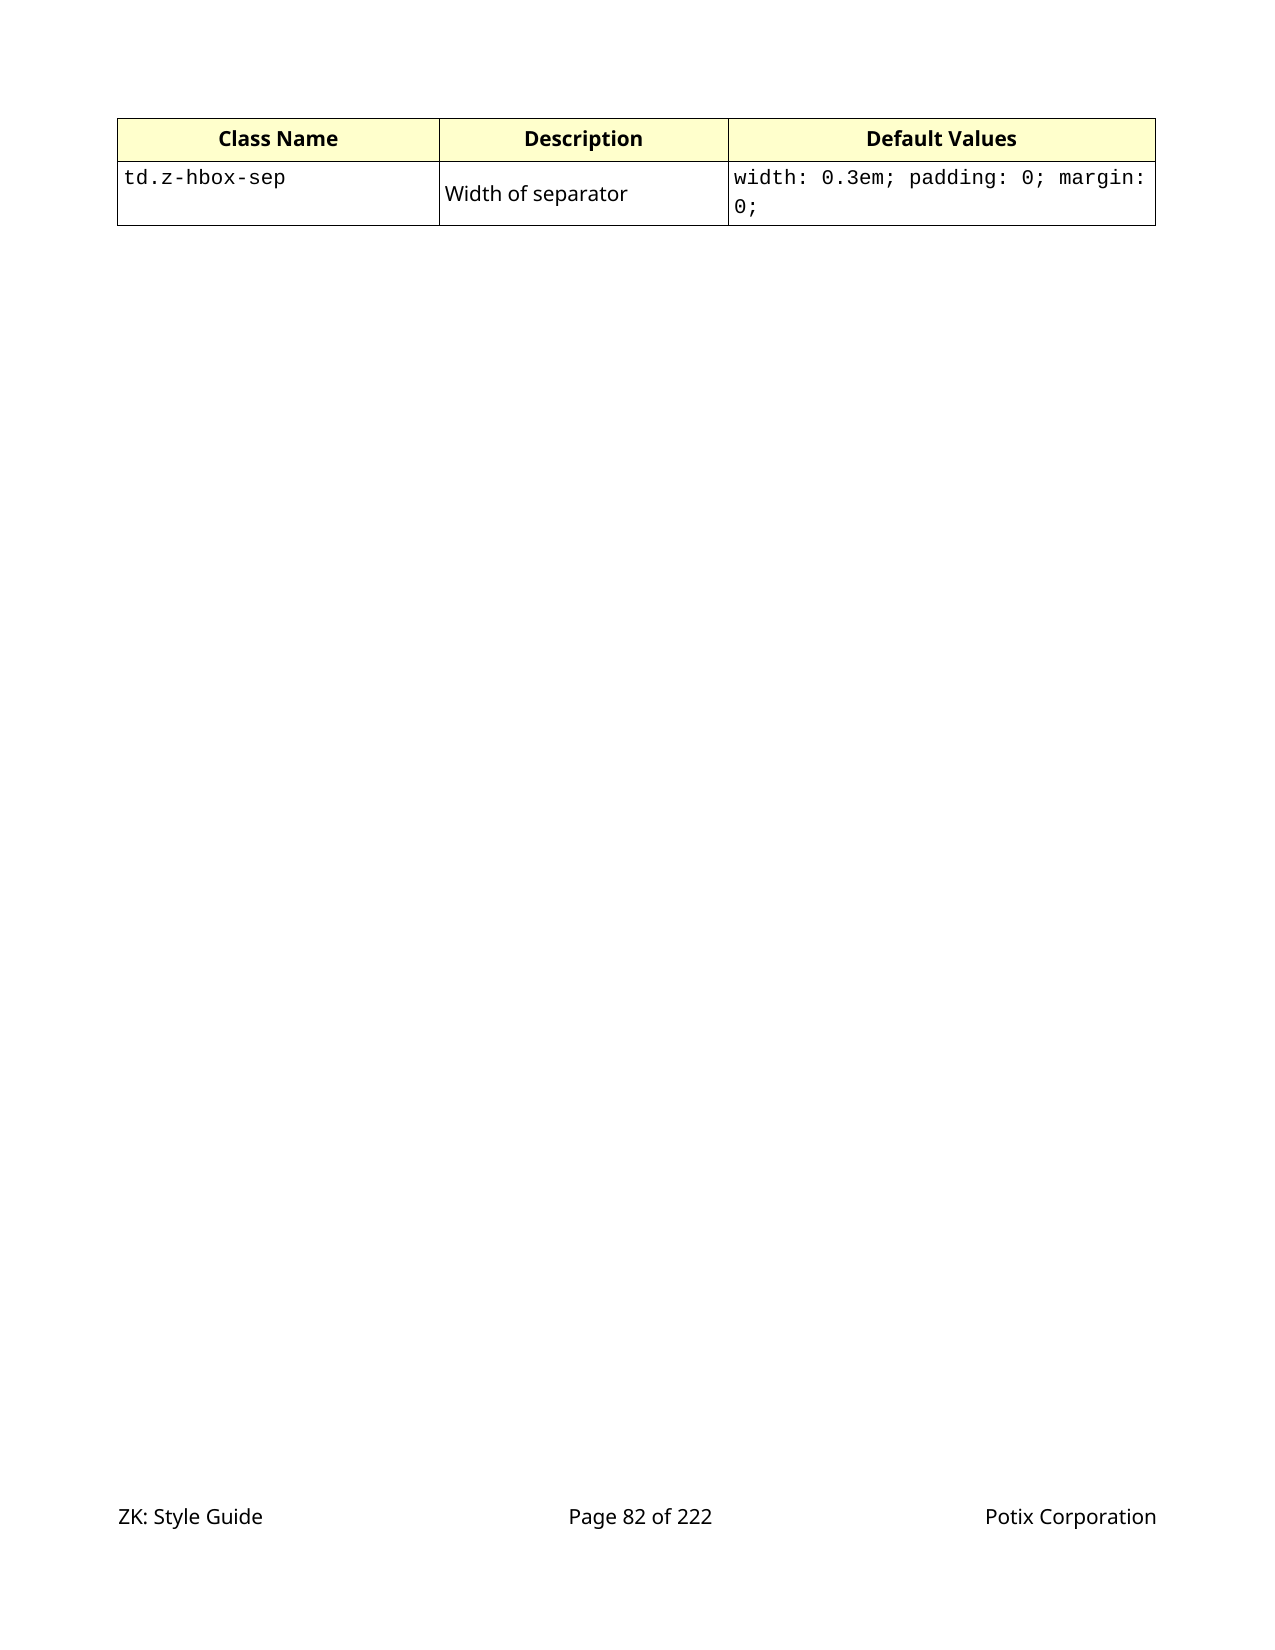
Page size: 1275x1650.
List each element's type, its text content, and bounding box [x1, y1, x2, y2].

table_header Default Values [729, 119, 1155, 161]
table_header Class Name [118, 119, 439, 161]
table_cell width: 0.3em; padding: 0; margin: 0; [729, 162, 1155, 225]
table_cell td.z-hbox-sep [118, 162, 439, 225]
table_cell Width of separator [440, 162, 728, 225]
table_header Description [440, 119, 728, 161]
